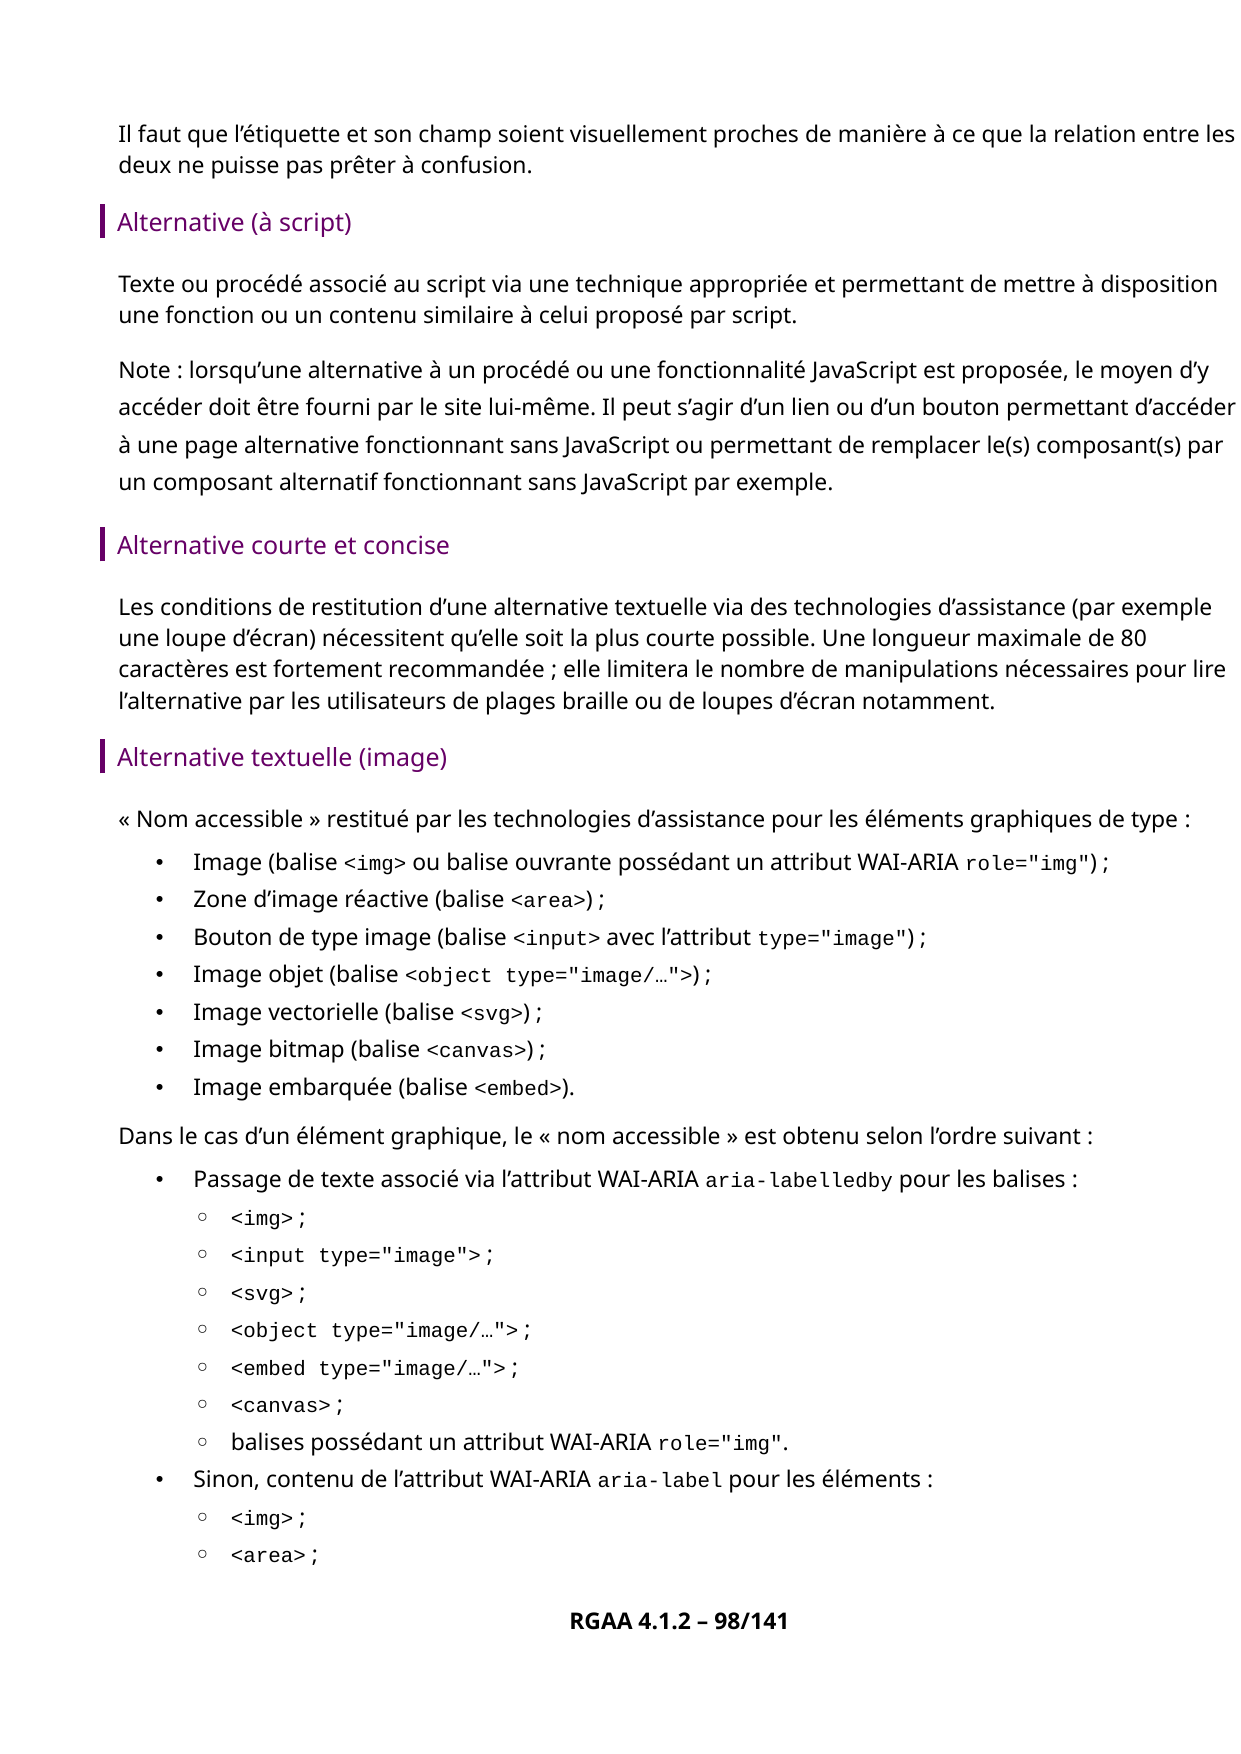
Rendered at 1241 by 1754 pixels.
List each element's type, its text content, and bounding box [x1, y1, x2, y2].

list Image objet (balise <object type="image/…">) ; [156, 958, 1240, 990]
subtitle Alternative courte et concise [105, 527, 1240, 561]
text « Nom accessible » restitué par les technologies d’assistance pour les éléments graphiques de type : [118, 803, 1240, 834]
subtitle Alternative (à script) [105, 204, 1240, 238]
list Passage de texte associé via l’attribut WAI-ARIA aria-labelledby pour les balises : [156, 1163, 1240, 1194]
text Il faut que l’étiquette et son champ soient visuellement proches de manière à ce que la relation entre les deux ne puisse pas prêter à confusion. [118, 118, 1240, 181]
text Les conditions de restitution d’une alternative textuelle via des technologies d’assistance (par exemple une loupe d’écran) nécessitent qu’elle soit la plus courte possible. Une longueur maximale de 80 caractères est fortement recommandée ; elle limitera le nombre de manipulations nécessaires pour lire l’alternative par les utilisateurs de plages braille ou de loupes d’écran notamment. [118, 591, 1240, 716]
list <input type="image"> ; [193, 1238, 1240, 1269]
list <img> ; [193, 1501, 1240, 1532]
list <svg> ; [193, 1276, 1240, 1307]
list balises possédant un attribut WAI-ARIA role="img". [193, 1426, 1240, 1457]
list Image (balise <img> ou balise ouvrante possédant un attribut WAI-ARIA role="img") ; [156, 846, 1240, 877]
list <area> ; [193, 1538, 1240, 1569]
list <img> ; [193, 1201, 1240, 1232]
text Dans le cas d’un élément graphique, le « nom accessible » est obtenu selon l’ordre suivant : [118, 1120, 1240, 1151]
list <embed type="image/…"> ; [193, 1351, 1240, 1382]
list Zone d’image réactive (balise <area>) ; [156, 883, 1240, 915]
list <object type="image/…"> ; [193, 1313, 1240, 1344]
list Bouton de type image (balise <input> avec l’attribut type="image") ; [156, 921, 1240, 952]
text Texte ou procédé associé au script via une technique appropriée et permettant de mettre à disposition une fonction ou un contenu similaire à celui proposé par script. [118, 268, 1240, 330]
subtitle Alternative textuelle (image) [105, 739, 1240, 773]
list Image embarquée (balise <embed>). [156, 1071, 1240, 1102]
list <canvas> ; [193, 1388, 1240, 1419]
text Note : lorsqu’une alternative à un procédé ou une fonctionnalité JavaScript est proposée, le moyen d’y accéder doit être fourni par le site lui-même. Il peut s’agir d’un lien ou d’un bouton permettant d’accéder à une page alternative fonctionnant sans JavaScript ou permettant de remplacer le(s) composant(s) par un composant alternatif fonctionnant sans JavaScript par exemple. [118, 354, 1240, 497]
list Sinon, contenu de l’attribut WAI-ARIA aria-label pour les éléments : [156, 1463, 1240, 1494]
list Image vectorielle (balise <svg>) ; [156, 996, 1240, 1027]
list Image bitmap (balise <canvas>) ; [156, 1033, 1240, 1065]
